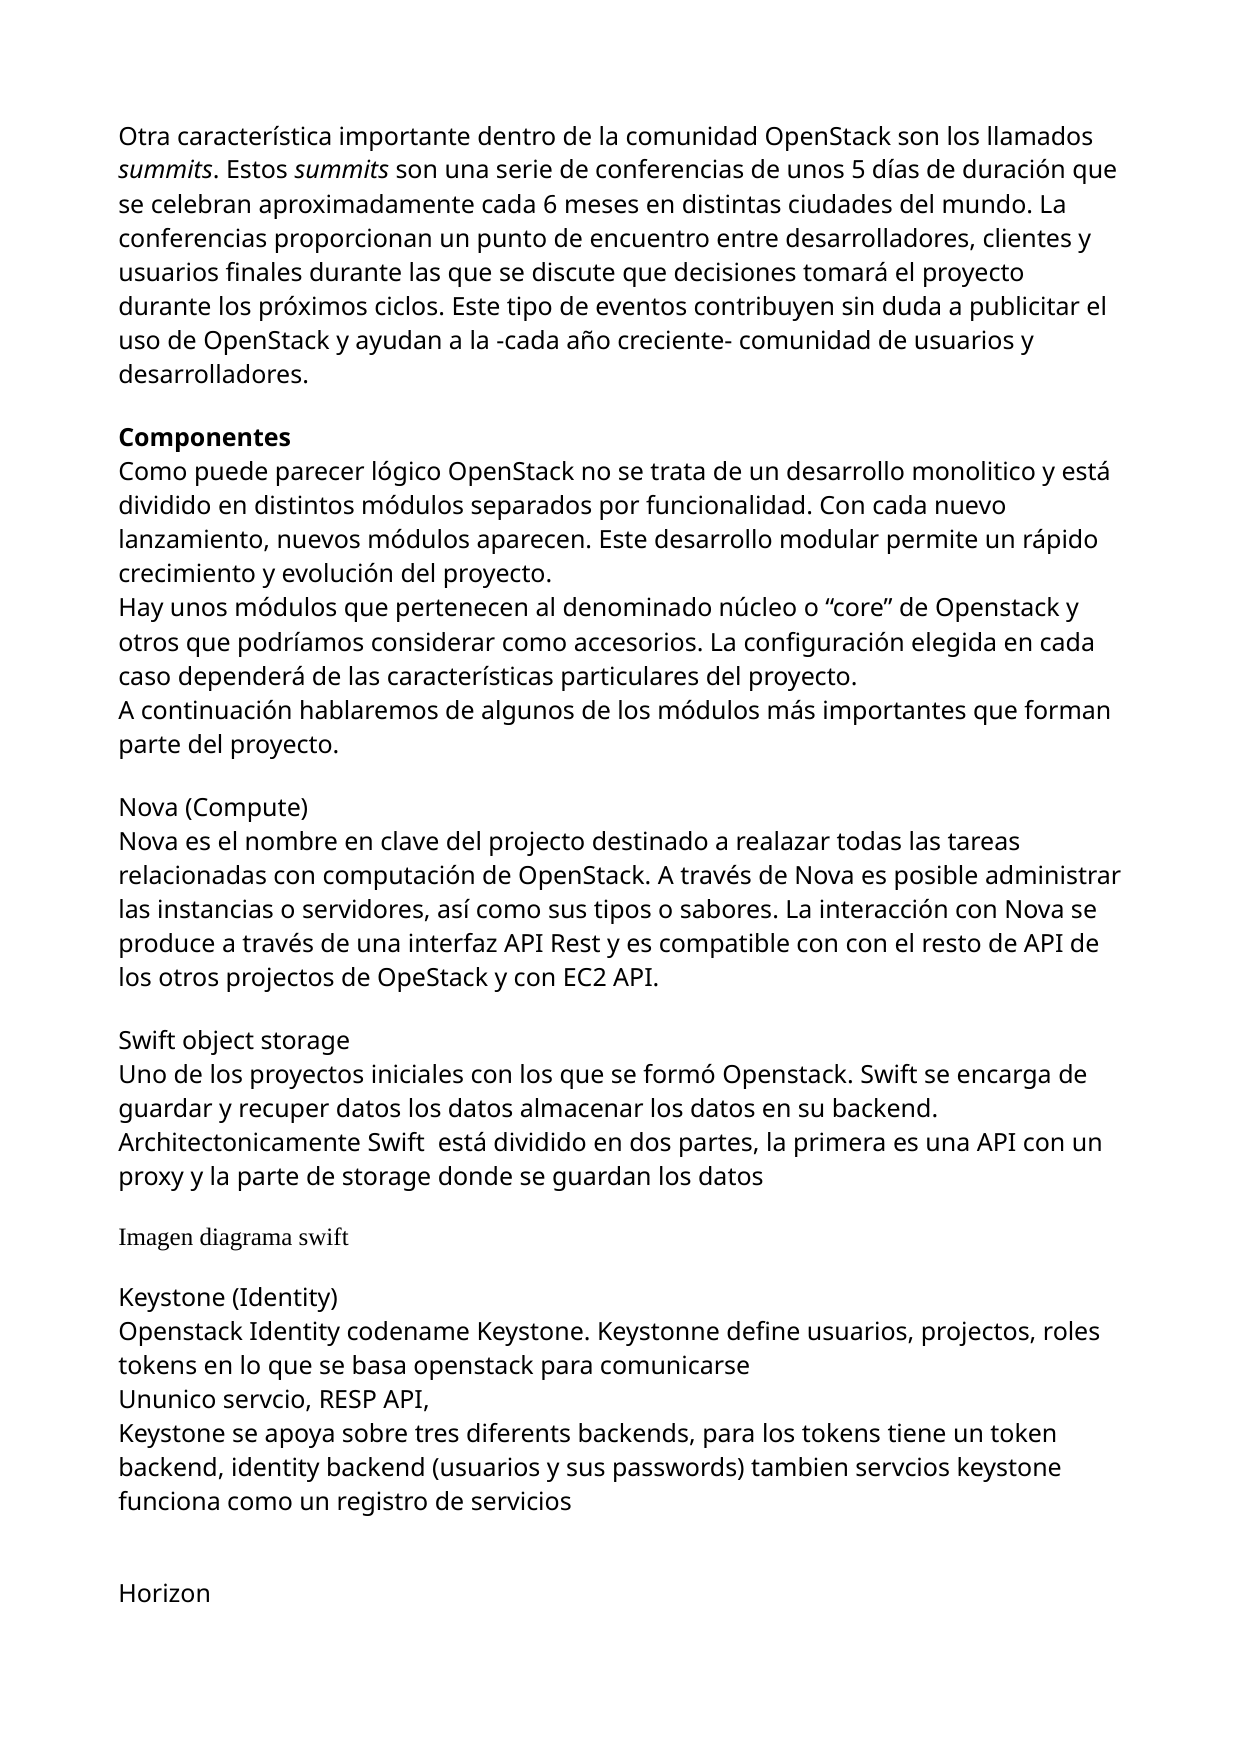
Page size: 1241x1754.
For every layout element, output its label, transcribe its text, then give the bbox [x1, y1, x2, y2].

text Swift object storage [118, 1023, 1122, 1057]
text Nova es el nombre en clave del projecto destinado a realazar todas las tareas relacionadas con computación de OpenStack. A través de Nova es posible administrar las instancias o servidores, así como sus tipos o sabores. La interacción con Nova se produce a través de una interfaz API Rest y es compatible con con el resto de API de los otros projectos de OpeStack y con EC2 API. [118, 824, 1122, 994]
text Openstack Identity codename Keystone. Keystonne define usuarios, projectos, roles tokens en lo que se basa openstack para comunicarse [118, 1314, 1122, 1382]
text Horizon [118, 1576, 1122, 1610]
text Imagen diagrama swift [118, 1222, 1122, 1251]
text Keystone (Identity) [118, 1280, 1122, 1314]
text Uno de los proyectos iniciales con los que se formó Openstack. Swift se encarga de guardar y recuper datos los datos almacenar los datos en su backend. Architectonicamente Swift está dividido en dos partes, la primera es una API con un proxy y la parte de storage donde se guardan los datos [118, 1057, 1122, 1193]
text A continuación hablaremos de algunos de los módulos más importantes que forman parte del proyecto. [118, 692, 1122, 760]
text Otra característica importante dentro de la comunidad OpenStack son los llamados summits. Estos summits son una serie de conferencias de unos 5 días de duración que se celebran aproximadamente cada 6 meses en distintas ciudades del mundo. La conferencias proporcionan un punto de encuentro entre desarrolladores, clientes y usuarios finales durante las que se discute que decisiones tomará el proyecto durante los próximos ciclos. Este tipo de eventos contribuyen sin duda a publicitar el uso de OpenStack y ayudan a la -cada año creciente- comunidad de usuarios y desarrolladores. [118, 118, 1122, 391]
text Hay unos módulos que pertenecen al denominado núcleo o “core” de Openstack y otros que podríamos considerar como accesorios. La configuración elegida en cada caso dependerá de las características particulares del proyecto. [118, 590, 1122, 692]
text Como puede parecer lógico OpenStack no se trata de un desarrollo monolitico y está dividido en distintos módulos separados por funcionalidad. Con cada nuevo lanzamiento, nuevos módulos aparecen. Este desarrollo modular permite un rápido crecimiento y evolución del proyecto. [118, 454, 1122, 590]
text Nova (Compute) [118, 789, 1122, 824]
text Keystone se apoya sobre tres diferents backends, para los tokens tiene un token backend, identity backend (usuarios y sus passwords) tambien servcios keystone funciona como un registro de servicios [118, 1416, 1122, 1518]
text Componentes [118, 420, 1122, 454]
text Ununico servcio, RESP API, [118, 1382, 1122, 1416]
